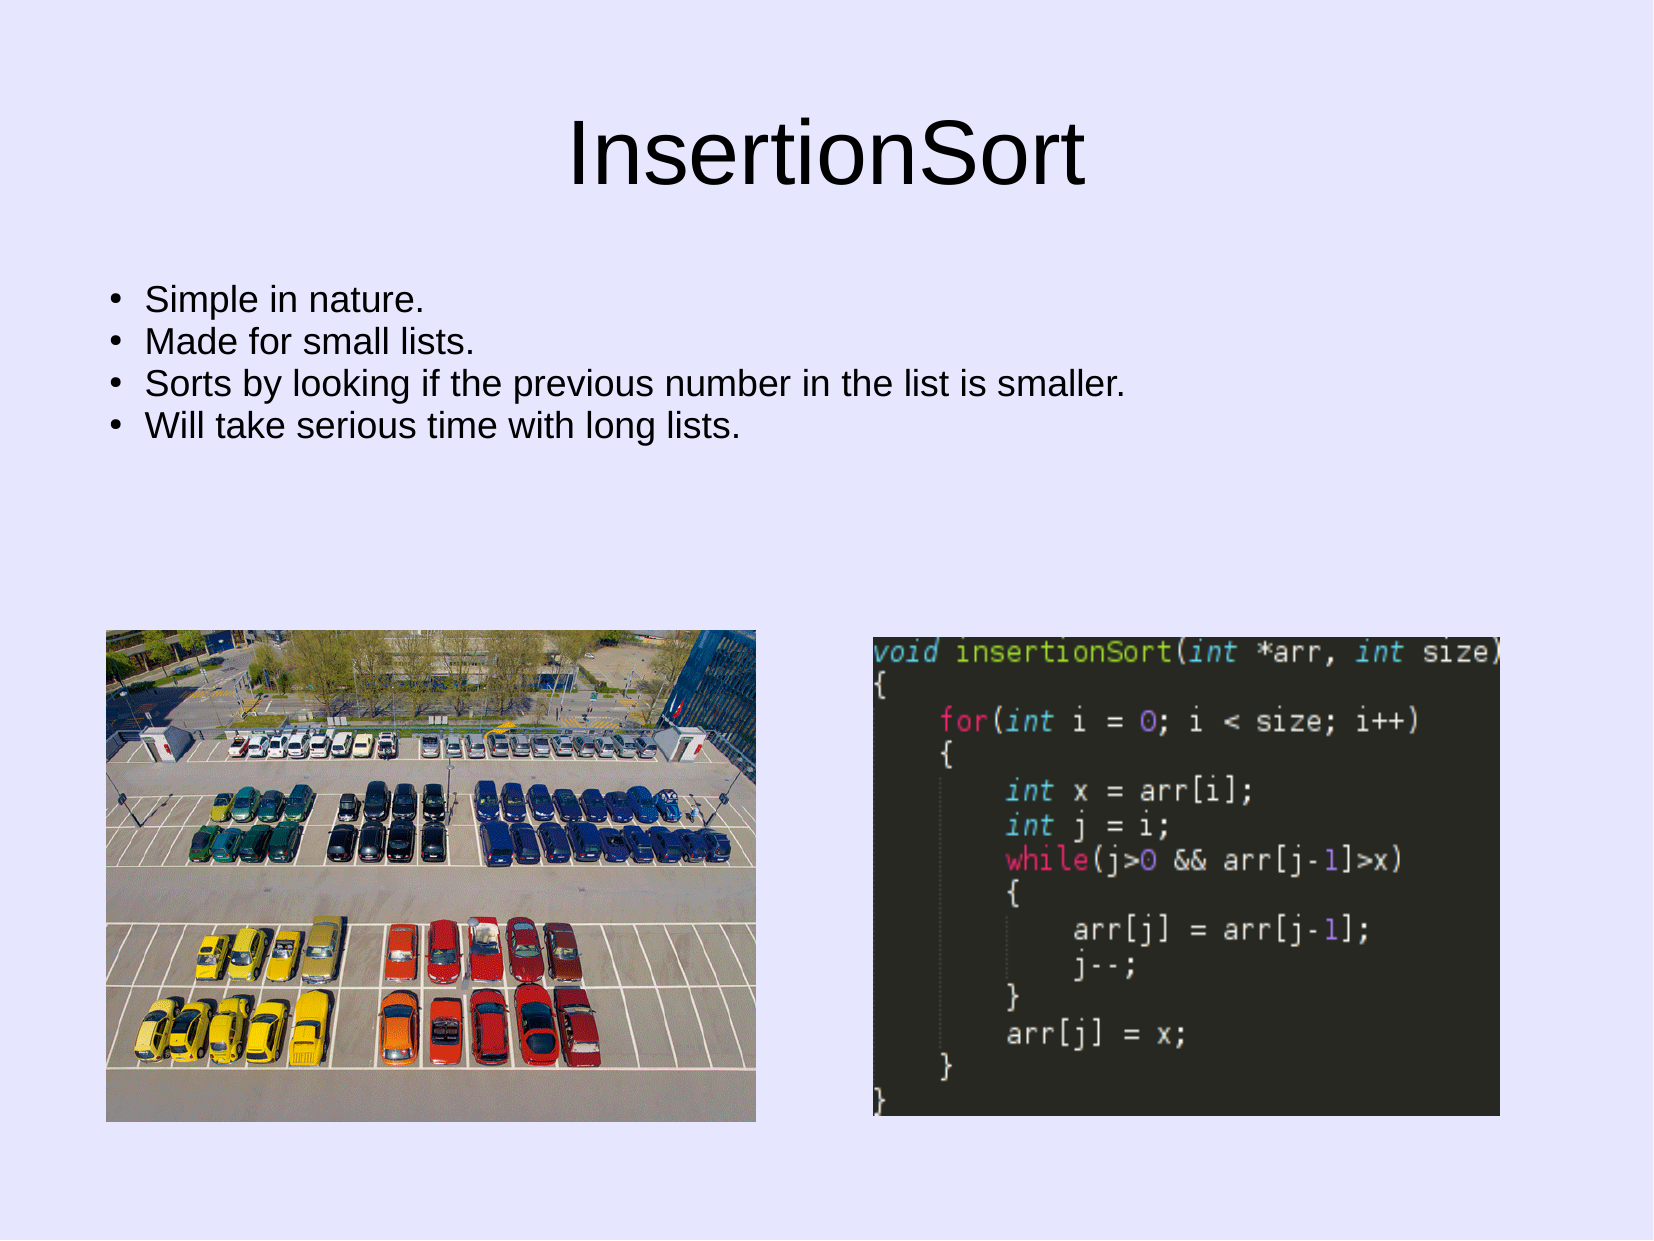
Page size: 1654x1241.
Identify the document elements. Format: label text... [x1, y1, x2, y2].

picture [106, 630, 756, 1122]
list [94, 684, 1583, 1134]
picture [873, 637, 1500, 684]
text_box Simple in nature. Made for small lists. Sorts by looking if the previous number in the list is smaller. Will take serious time with long lists. [94, 271, 1500, 455]
title InsertionSort [82, 49, 1571, 257]
